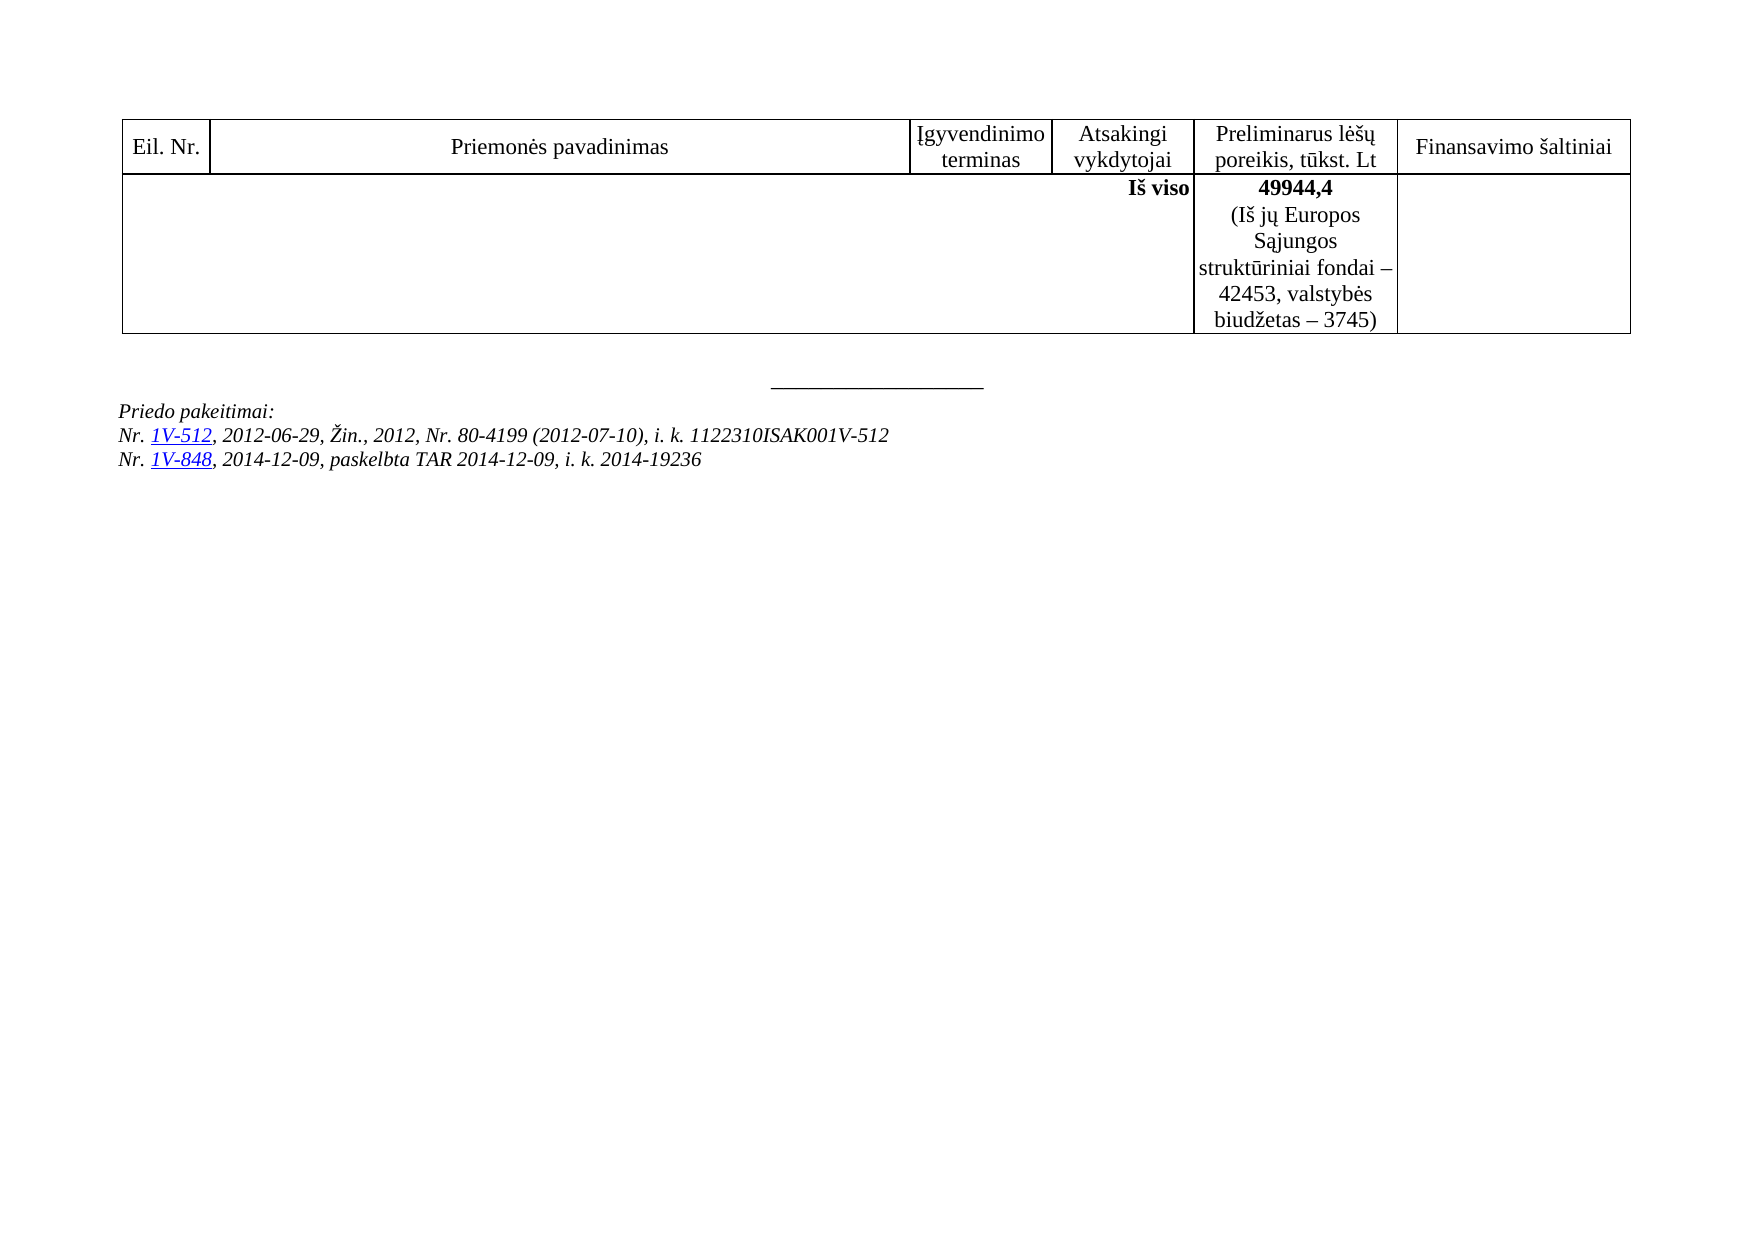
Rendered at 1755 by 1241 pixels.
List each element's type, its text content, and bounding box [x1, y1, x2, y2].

table_cell [1398, 175, 1630, 333]
table_header Preliminarus lėšų poreikis, tūkst. Lt [1195, 120, 1397, 173]
table_header Atsakingi vykdytojai [1053, 120, 1193, 173]
table_cell Iš viso [123, 175, 1193, 333]
text Nr. 1V-512, 2012-06-29, Žin., 2012, Nr. 80-4199 (2012-07-10), i. k. 1122310ISAK001V-512 [118, 423, 1636, 447]
table_header Priemonės pavadinimas [211, 120, 909, 173]
table_header Įgyvendinimo terminas [911, 120, 1051, 173]
table_header Eil. Nr. [123, 120, 209, 173]
table_cell 49944,4 (Iš jų Europos Sąjungos struktūriniai fondai – 42453, valstybės biudžetas – 3745) [1195, 175, 1397, 333]
text Priedo pakeitimai: [118, 399, 1636, 423]
text Nr. 1V-848, 2014-12-09, paskelbta TAR 2014-12-09, i. k. 2014-19236 [118, 447, 1636, 471]
text _________________ [118, 363, 1636, 392]
table_header Finansavimo šaltiniai [1398, 120, 1630, 173]
